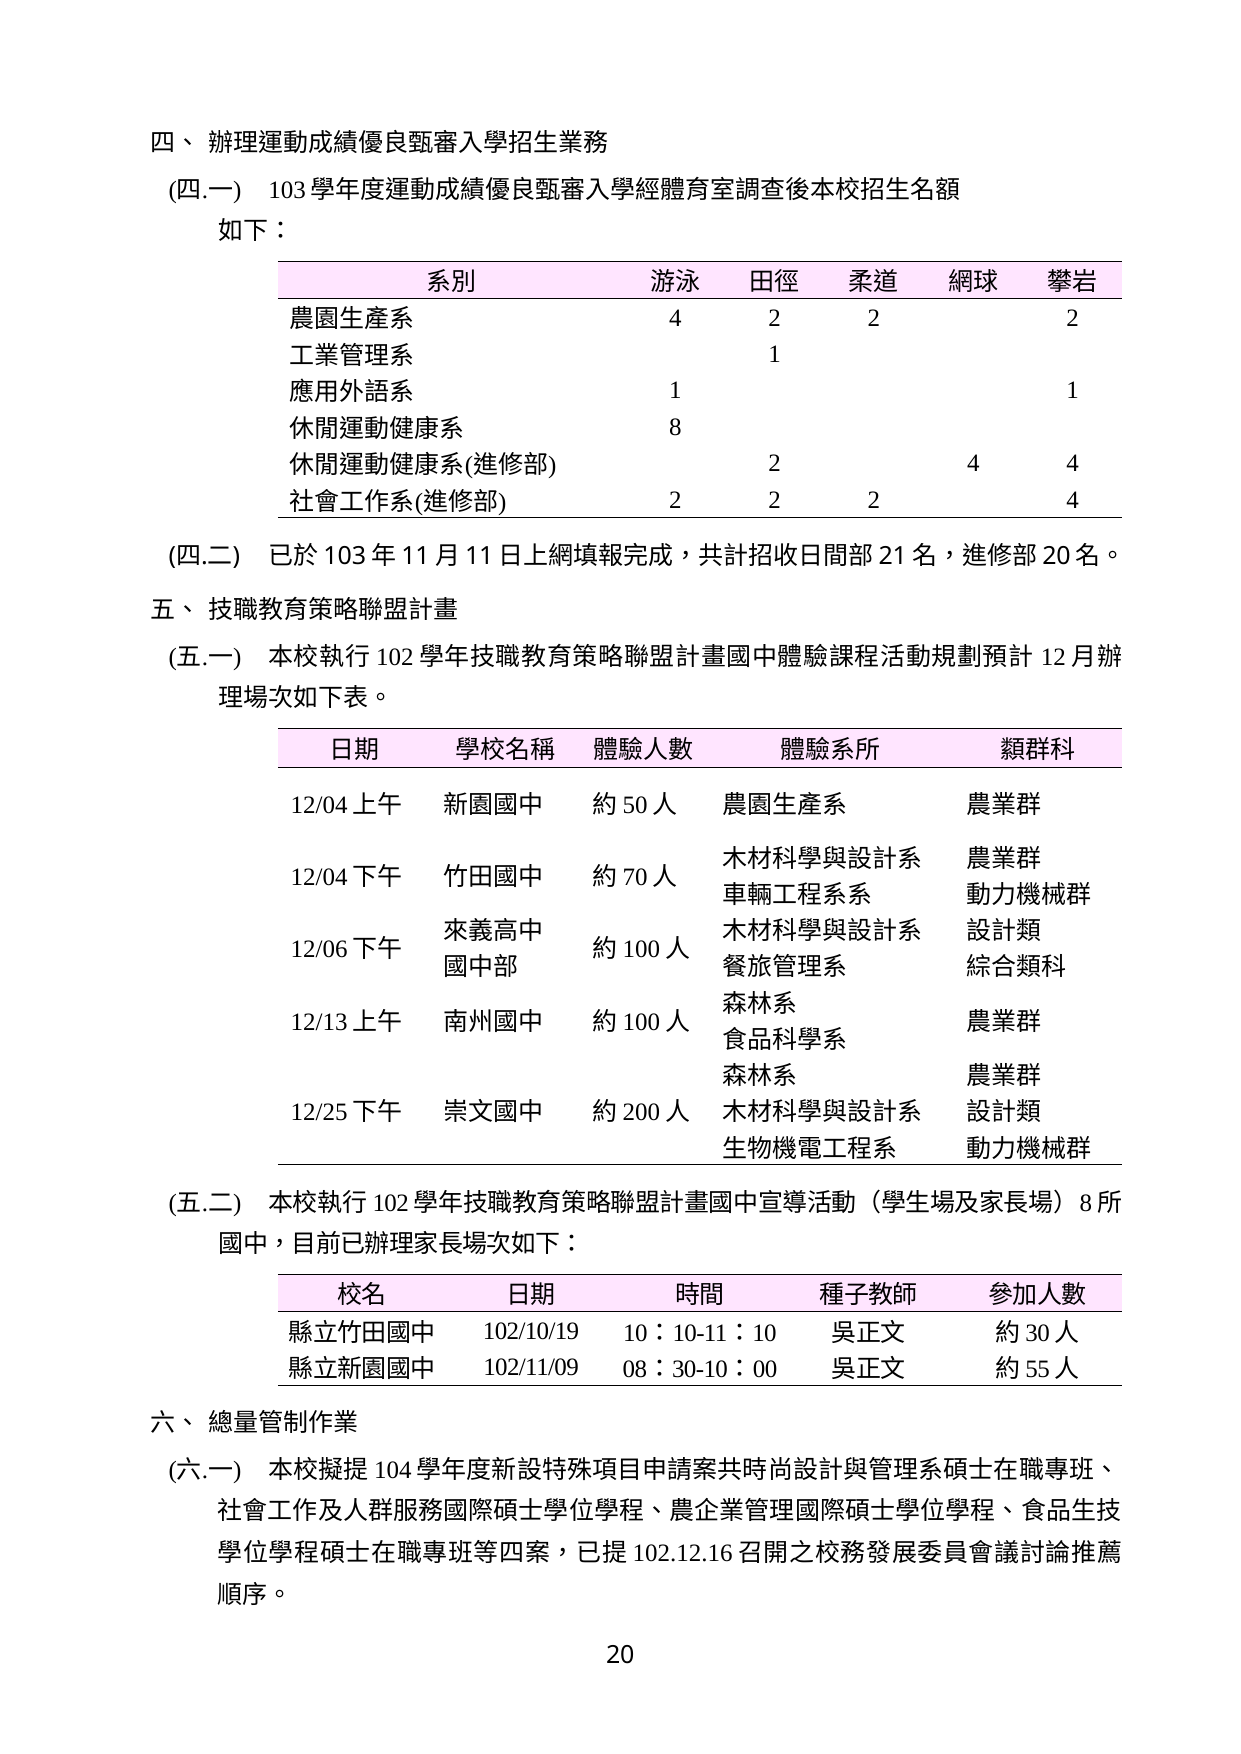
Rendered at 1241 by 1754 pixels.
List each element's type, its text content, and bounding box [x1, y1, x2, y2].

table_cell 農業群 設計類 動力機械群 [953, 1056, 1122, 1164]
table_cell 農業群 [953, 768, 1122, 838]
table_header 日期 [447, 1275, 616, 1311]
table_cell 崇文國中 [431, 1056, 580, 1164]
table_header 種子教師 [784, 1275, 953, 1311]
table_header 田徑 [725, 262, 824, 298]
table_cell 吳正文 [784, 1348, 953, 1384]
table_cell [824, 335, 923, 372]
table_cell [824, 372, 923, 408]
table_cell 農業群 動力機械群 [953, 838, 1122, 911]
list 技職教育策略聯盟計畫 [150, 585, 1122, 627]
table_header 攀岩 [1023, 262, 1122, 298]
table_cell [923, 481, 1023, 517]
list 本校執行102學年技職教育策略聯盟計畫國中體驗課程活動規劃預計12月辦理場次如下表。 [168, 632, 1122, 715]
table_header 纇群科 [953, 729, 1122, 767]
table_cell 12/06下午 [278, 911, 431, 983]
table_cell 2 [725, 481, 824, 517]
table_header 日期 [278, 729, 431, 767]
table_cell [824, 444, 923, 481]
table_cell 12/13上午 [278, 983, 431, 1056]
table_cell 12/04上午 [278, 768, 431, 838]
table_cell 102/11/09 [447, 1348, 616, 1384]
table_cell 社會工作系(進修部) [278, 481, 625, 517]
list 已於103年11月11日上網填報完成，共計招收日間部21名，進修部20名。 [168, 531, 1122, 572]
table_cell 2 [725, 299, 824, 335]
list 本校執行102學年技職教育策略聯盟計畫國中宣導活動（學生場及家長場）8所國中，目前已辦理家長場次如下： [168, 1178, 1122, 1261]
table_cell 農業群 [953, 983, 1122, 1056]
table_cell 吳正文 [784, 1312, 953, 1348]
table_cell [923, 408, 1023, 444]
table_cell 來義高中 國中部 [431, 911, 580, 983]
table_cell 8 [625, 408, 725, 444]
table_header 體驗系所 [706, 729, 953, 767]
table_cell 木材科學與設計系 餐旅管理系 [706, 911, 953, 983]
list 本校擬提104學年度新設特殊項目申請案共時尚設計與管理系碩士在職專班、社會工作及人群服務國際碩士學位學程、農企業管理國際碩士學位學程、食品生技學位學程碩士在職專班等四案，已提102.12.16召開之校務發展委員會議討論推薦順序。 [168, 1445, 1122, 1611]
table_cell 應用外語系 [278, 372, 625, 408]
table_cell 休閒運動健康系(進修部) [278, 444, 625, 481]
table_cell [725, 408, 824, 444]
table_header 時間 [616, 1275, 784, 1311]
table_cell 1 [725, 335, 824, 372]
table_cell 08：30-10：00 [616, 1348, 784, 1384]
table_cell 森林系 食品科學系 [706, 983, 953, 1056]
table_cell [725, 372, 824, 408]
table_cell [923, 335, 1023, 372]
table_cell 縣立竹田國中 [278, 1312, 447, 1348]
table_cell [1023, 335, 1122, 372]
list 總量管制作業 [150, 1398, 1122, 1440]
table_cell 2 [1023, 299, 1122, 335]
table_cell 2 [625, 481, 725, 517]
table_cell 縣立新園國中 [278, 1348, 447, 1384]
table_cell 102/10/19 [447, 1312, 616, 1348]
table_cell [1023, 408, 1122, 444]
table_cell 1 [625, 372, 725, 408]
table_cell [923, 372, 1023, 408]
table_cell 竹田國中 [431, 838, 580, 911]
table_header 系別 [278, 262, 625, 298]
table_cell [625, 444, 725, 481]
table_cell [625, 335, 725, 372]
table_header 游泳 [625, 262, 725, 298]
table_cell 新園國中 [431, 768, 580, 838]
table_cell 南州國中 [431, 983, 580, 1056]
table_cell 2 [824, 299, 923, 335]
list 103學年度運動成績優良甄審入學經體育室調查後本校招生名額 如下： [168, 165, 1122, 248]
table_cell [824, 408, 923, 444]
table_cell 12/04下午 [278, 838, 431, 911]
table_cell 2 [725, 444, 824, 481]
table_cell 約200人 [580, 1056, 706, 1164]
table_cell 設計類 綜合類科 [953, 911, 1122, 983]
table_cell 約100人 [580, 983, 706, 1056]
table_header 參加人數 [953, 1275, 1122, 1311]
list 辦理運動成績優良甄審入學招生業務 [150, 118, 1122, 160]
table_cell 12/25下午 [278, 1056, 431, 1164]
table_header 體驗人數 [580, 729, 706, 767]
table_cell 農園生產系 [706, 768, 953, 838]
table_cell 休閒運動健康系 [278, 408, 625, 444]
table_cell 約55人 [953, 1348, 1122, 1384]
table_cell 約30人 [953, 1312, 1122, 1348]
table_header 網球 [923, 262, 1023, 298]
table_cell 4 [923, 444, 1023, 481]
table_cell 4 [1023, 444, 1122, 481]
table_cell 約70人 [580, 838, 706, 911]
table_header 學校名稱 [431, 729, 580, 767]
table_cell 木材科學與設計系 車輛工程系系 [706, 838, 953, 911]
table_cell 1 [1023, 372, 1122, 408]
table_cell 4 [1023, 481, 1122, 517]
table_header 柔道 [824, 262, 923, 298]
table_cell 2 [824, 481, 923, 517]
table_cell 工業管理系 [278, 335, 625, 372]
table_cell 約50人 [580, 768, 706, 838]
table_cell 農園生產系 [278, 299, 625, 335]
table_cell 4 [625, 299, 725, 335]
table_cell [923, 299, 1023, 335]
table_cell 10：10-11：10 [616, 1312, 784, 1348]
table_header 校名 [278, 1275, 447, 1311]
table_cell 約100人 [580, 911, 706, 983]
table_cell 森林系 木材科學與設計系 生物機電工程系 [706, 1056, 953, 1164]
